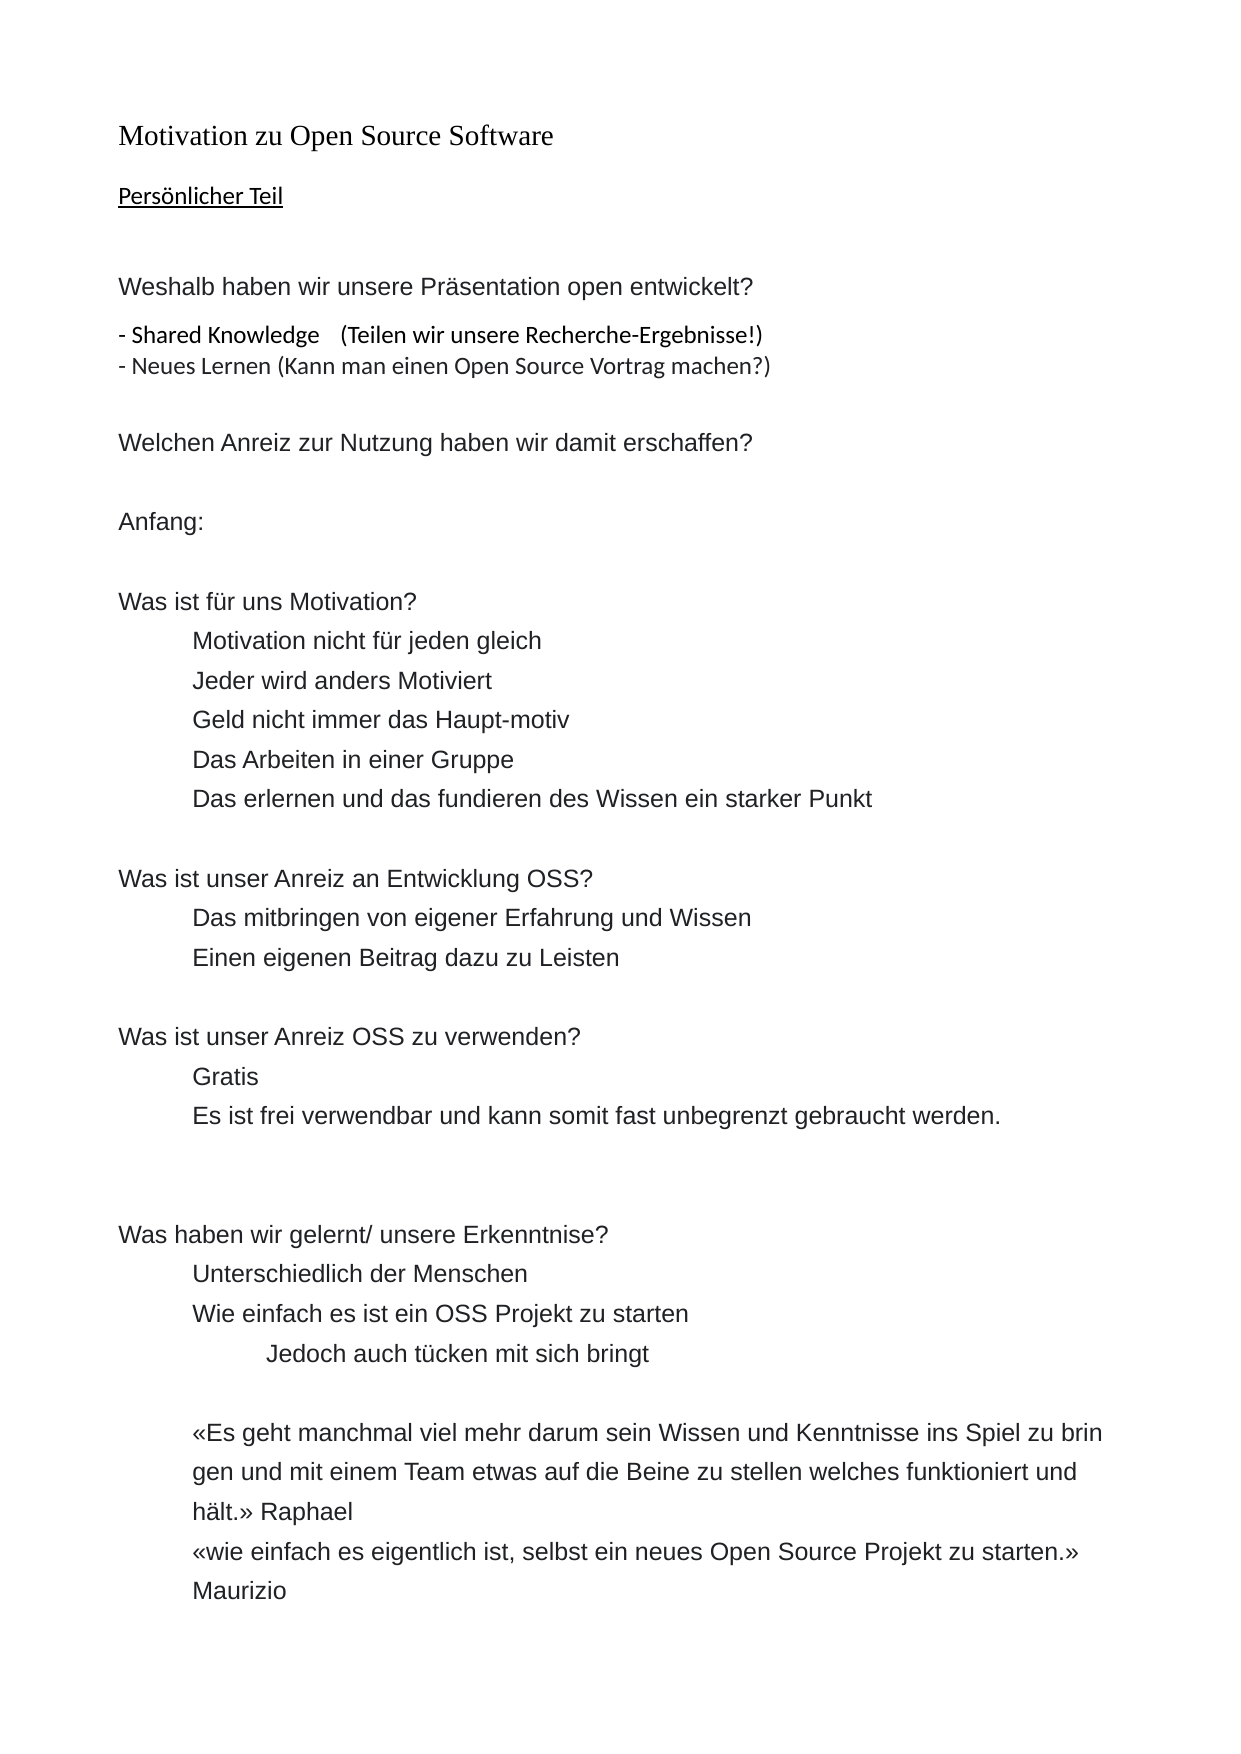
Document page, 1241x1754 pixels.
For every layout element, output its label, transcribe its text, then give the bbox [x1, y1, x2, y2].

text Wie einfach es ist ein OSS Projekt zu starten [118, 1299, 1122, 1328]
text Jedoch auch tücken mit sich bringt [118, 1339, 1122, 1367]
text Das erlernen und das fundieren des Wissen ein starker Punkt [118, 784, 1122, 813]
text Anfang: [118, 507, 1122, 536]
text Das mitbringen von eigener Erfahrung und Wissen [118, 903, 1122, 932]
text Persönlicher Teil [118, 180, 1122, 211]
text - Shared Knowledge (Teilen wir unsere Recherche-Ergebnisse!) [118, 319, 1122, 350]
text Welchen Anreiz zur Nutzung haben wir damit erschaffen? [118, 428, 1122, 457]
text Weshalb haben wir unsere Präsentation open entwickelt? [118, 272, 1122, 301]
text Was haben wir gelernt/ unsere Erkenntnise? [118, 1220, 1122, 1249]
text Was ist unser Anreiz OSS zu verwenden? [118, 1022, 1122, 1051]
text Motivation nicht für jeden gleich [118, 626, 1122, 655]
text Es ist frei verwendbar und kann somit fast unbegrenzt gebraucht werden. [118, 1101, 1122, 1130]
text «wie einfach es eigentlich ist, selbst ein neues Open Source Projekt zu starten.» Maurizio [118, 1537, 1122, 1605]
text Geld nicht immer das Haupt-motiv [118, 705, 1122, 734]
text Gratis [118, 1062, 1122, 1090]
text Jeder wird anders Motiviert [118, 666, 1122, 694]
text Motivation zu Open Source Software [118, 118, 1122, 152]
text Was ist unser Anreiz an Entwicklung OSS? [118, 864, 1122, 892]
text Das Arbeiten in einer Gruppe [118, 745, 1122, 774]
text - Neues Lernen (Kann man einen Open Source Vortrag machen?) [118, 350, 1122, 381]
text Was ist für uns Motivation? [118, 587, 1122, 615]
text «Es geht manchmal viel mehr darum sein Wissen und Kenntnisse ins Spiel zu brin gen und mit einem Team etwas auf die Beine zu stellen welches funktioniert und hält.» Raphael [118, 1418, 1122, 1526]
text Unterschiedlich der Menschen [118, 1259, 1122, 1288]
text Einen eigenen Beitrag dazu zu Leisten [118, 943, 1122, 972]
